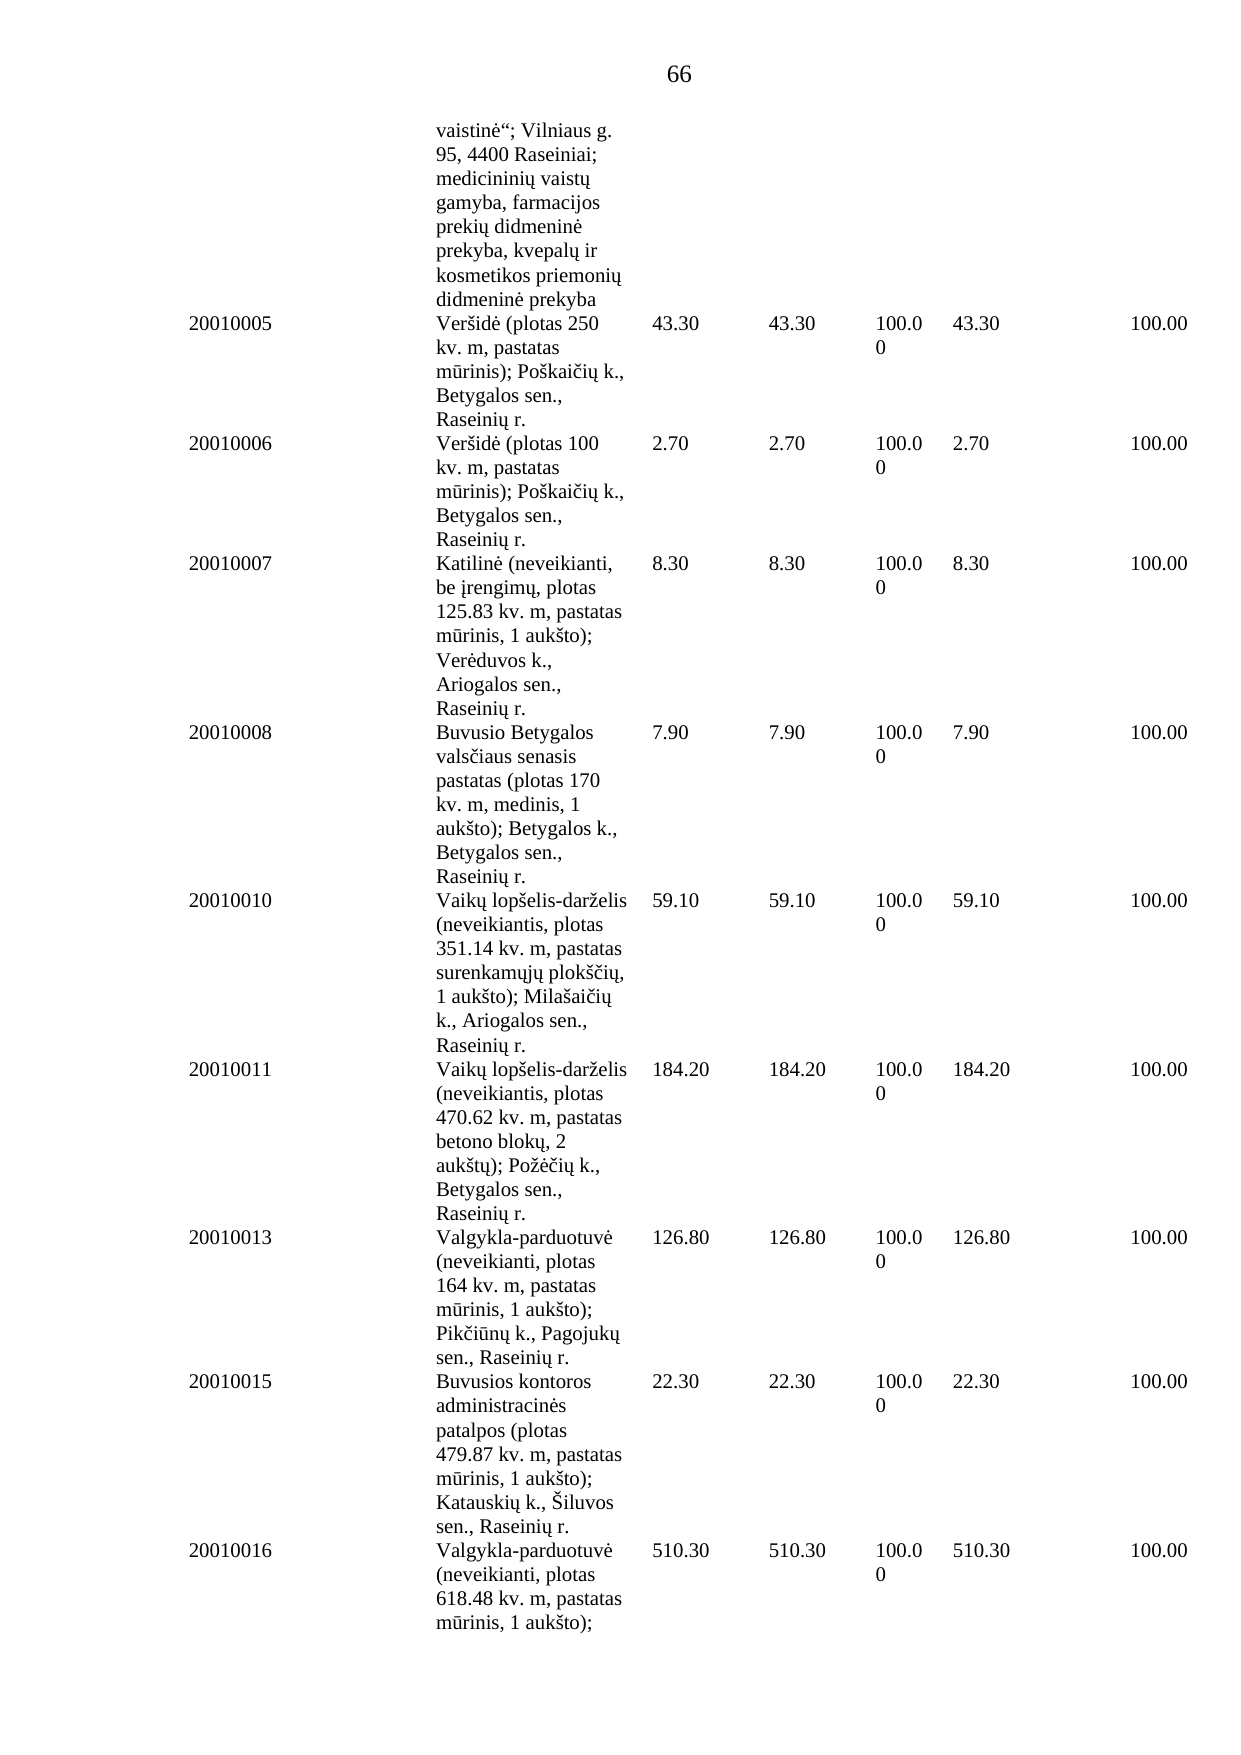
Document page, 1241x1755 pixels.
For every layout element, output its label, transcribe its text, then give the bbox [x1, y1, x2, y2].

table_cell 8.30 [641, 551, 757, 720]
table_cell Katilinė (neveikianti, be įrengimų, plotas 125.83 kv. m, pastatas mūrinis, 1 aukšto); Verėduvos k., Ariogalos sen., Raseinių r. [425, 551, 641, 720]
table_cell Vaikų lopšelis-darželis (neveikiantis, plotas 470.62 kv. m, pastatas betono blokų, 2 aukštų); Požėčių k., Betygalos sen., Raseinių r. [425, 1057, 641, 1225]
table_cell [1119, 118, 1201, 311]
table_cell 100.00 [1119, 431, 1201, 551]
table_cell 100.00 [864, 888, 941, 1057]
table_cell 20010013 [177, 1225, 424, 1369]
table_cell Veršidė (plotas 250 kv. m, pastatas mūrinis); Poškaičių k., Betygalos sen., Raseinių r. [425, 311, 641, 431]
table_cell 7.90 [757, 720, 864, 888]
table_cell 2.70 [757, 431, 864, 551]
table_cell 7.90 [641, 720, 757, 888]
table_cell 100.00 [1119, 888, 1201, 1057]
table_cell 8.30 [941, 551, 1119, 720]
table_cell 2.70 [941, 431, 1119, 551]
table_cell 8.30 [757, 551, 864, 720]
table_cell 100.00 [1119, 551, 1201, 720]
table_cell 20010006 [177, 431, 424, 551]
table_cell 100.00 [1119, 1538, 1201, 1634]
table_cell [1201, 1369, 1240, 1538]
table_cell 20010010 [177, 888, 424, 1057]
table_cell 100.00 [1119, 720, 1201, 888]
table_cell 184.20 [941, 1057, 1119, 1225]
table_cell 20010005 [177, 311, 424, 431]
table_cell 126.80 [941, 1225, 1119, 1369]
table_cell Buvusios kontoros administracinės patalpos (plotas 479.87 kv. m, pastatas mūrinis, 1 aukšto); Katauskių k., Šiluvos sen., Raseinių r. [425, 1369, 641, 1538]
table_cell 100.00 [1119, 1225, 1201, 1369]
table_cell 100.00 [864, 1057, 941, 1225]
table_cell 100.00 [864, 1538, 941, 1634]
table_cell 20010011 [177, 1057, 424, 1225]
table_cell 100.00 [864, 720, 941, 888]
table_cell [1201, 888, 1240, 1057]
table_cell 20010007 [177, 551, 424, 720]
table_cell 126.80 [641, 1225, 757, 1369]
table_cell Buvusio Betygalos valsčiaus senasis pastatas (plotas 170 kv. m, medinis, 1 aukšto); Betygalos k., Betygalos sen., Raseinių r. [425, 720, 641, 888]
table_cell 7.90 [941, 720, 1119, 888]
table_cell [641, 118, 757, 311]
table_cell 510.30 [757, 1538, 864, 1634]
table_cell Valgykla-parduotuvė (neveikianti, plotas 164 kv. m, pastatas mūrinis, 1 aukšto); Pikčiūnų k., Pagojukų sen., Raseinių r. [425, 1225, 641, 1369]
table_cell [1201, 720, 1240, 888]
table_cell 20010015 [177, 1369, 424, 1538]
table_cell 22.30 [641, 1369, 757, 1538]
table_cell [1201, 431, 1240, 551]
table_cell 184.20 [757, 1057, 864, 1225]
table_cell 59.10 [757, 888, 864, 1057]
table_cell Veršidė (plotas 100 kv. m, pastatas mūrinis); Poškaičių k., Betygalos sen., Raseinių r. [425, 431, 641, 551]
table_cell 510.30 [641, 1538, 757, 1634]
table_cell [1201, 311, 1240, 431]
table_cell [1201, 551, 1240, 720]
table_cell 59.10 [941, 888, 1119, 1057]
table_cell Vaikų lopšelis-darželis (neveikiantis, plotas 351.14 kv. m, pastatas surenkamųjų plokščių, 1 aukšto); Milašaičių k., Ariogalos sen., Raseinių r. [425, 888, 641, 1057]
table_cell [1201, 1225, 1240, 1369]
table_cell 20010008 [177, 720, 424, 888]
table_cell 43.30 [757, 311, 864, 431]
table_cell 100.00 [864, 1369, 941, 1538]
table_cell 100.00 [1119, 1057, 1201, 1225]
table_cell vaistinė“; Vilniaus g. 95, 4400 Raseiniai; medicininių vaistų gamyba, farmacijos prekių didmeninė prekyba, kvepalų ir kosmetikos priemonių didmeninė prekyba [425, 118, 641, 311]
table_cell 510.30 [941, 1538, 1119, 1634]
table_cell 59.10 [641, 888, 757, 1057]
table_cell 100.00 [864, 431, 941, 551]
table_cell 100.00 [1119, 311, 1201, 431]
table_cell [1201, 1057, 1240, 1225]
table_cell 22.30 [757, 1369, 864, 1538]
table_cell 100.00 [864, 1225, 941, 1369]
table_cell [864, 118, 941, 311]
table_cell 43.30 [941, 311, 1119, 431]
table_cell 100.00 [864, 311, 941, 431]
table_cell 20010016 [177, 1538, 424, 1634]
table_cell 100.00 [1119, 1369, 1201, 1538]
table_cell [1201, 118, 1240, 311]
table_cell [941, 118, 1119, 311]
table_cell 184.20 [641, 1057, 757, 1225]
table_cell [1201, 1538, 1240, 1634]
table_cell 2.70 [641, 431, 757, 551]
table_cell 126.80 [757, 1225, 864, 1369]
table_cell 43.30 [641, 311, 757, 431]
table_cell [757, 118, 864, 311]
table_cell 100.00 [864, 551, 941, 720]
table_cell Valgykla-parduotuvė (neveikianti, plotas 618.48 kv. m, pastatas mūrinis, 1 aukšto); [425, 1538, 641, 1634]
table_cell 22.30 [941, 1369, 1119, 1538]
table_cell [177, 118, 424, 311]
